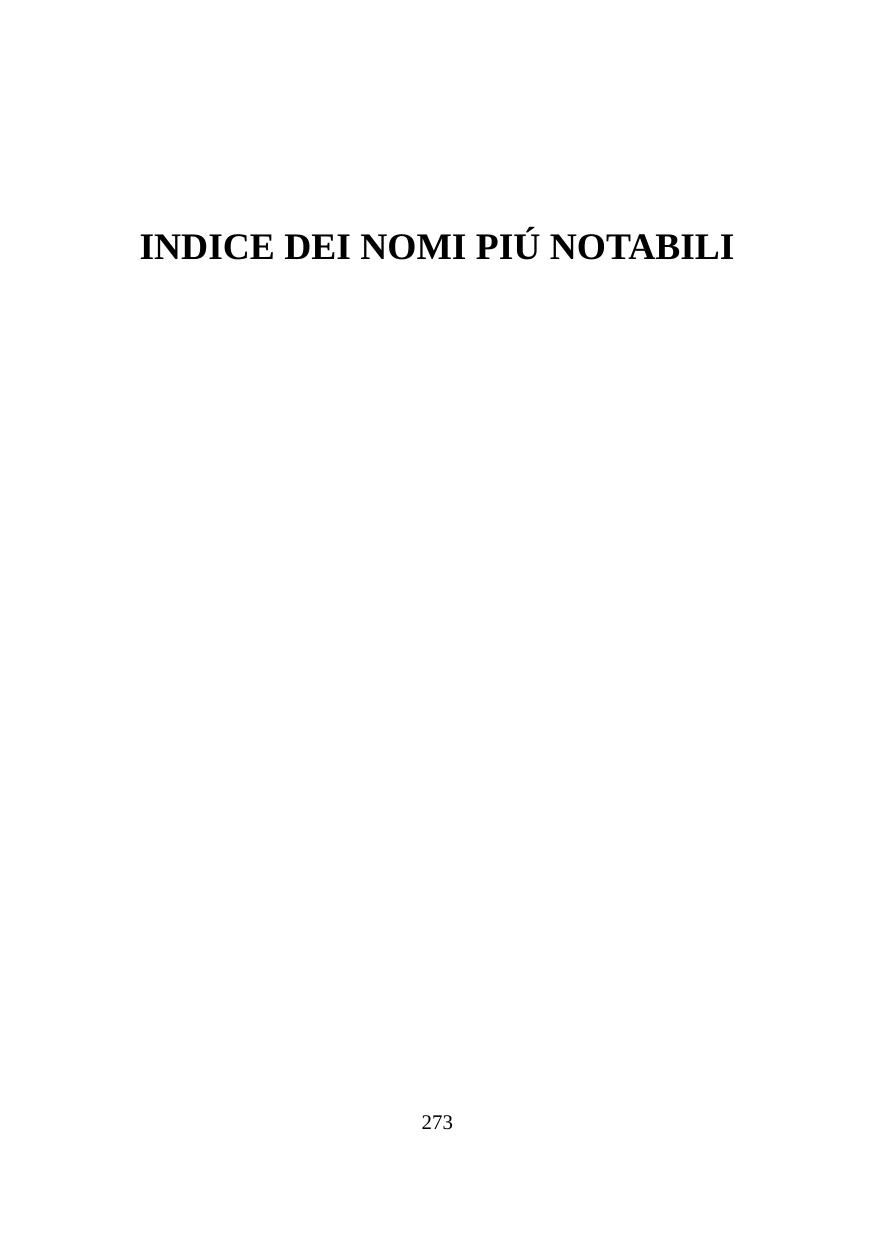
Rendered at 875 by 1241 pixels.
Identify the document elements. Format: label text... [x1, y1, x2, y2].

subtitle INDICE DEI NOMI PIÚ NOTABILI [106, 224, 768, 267]
